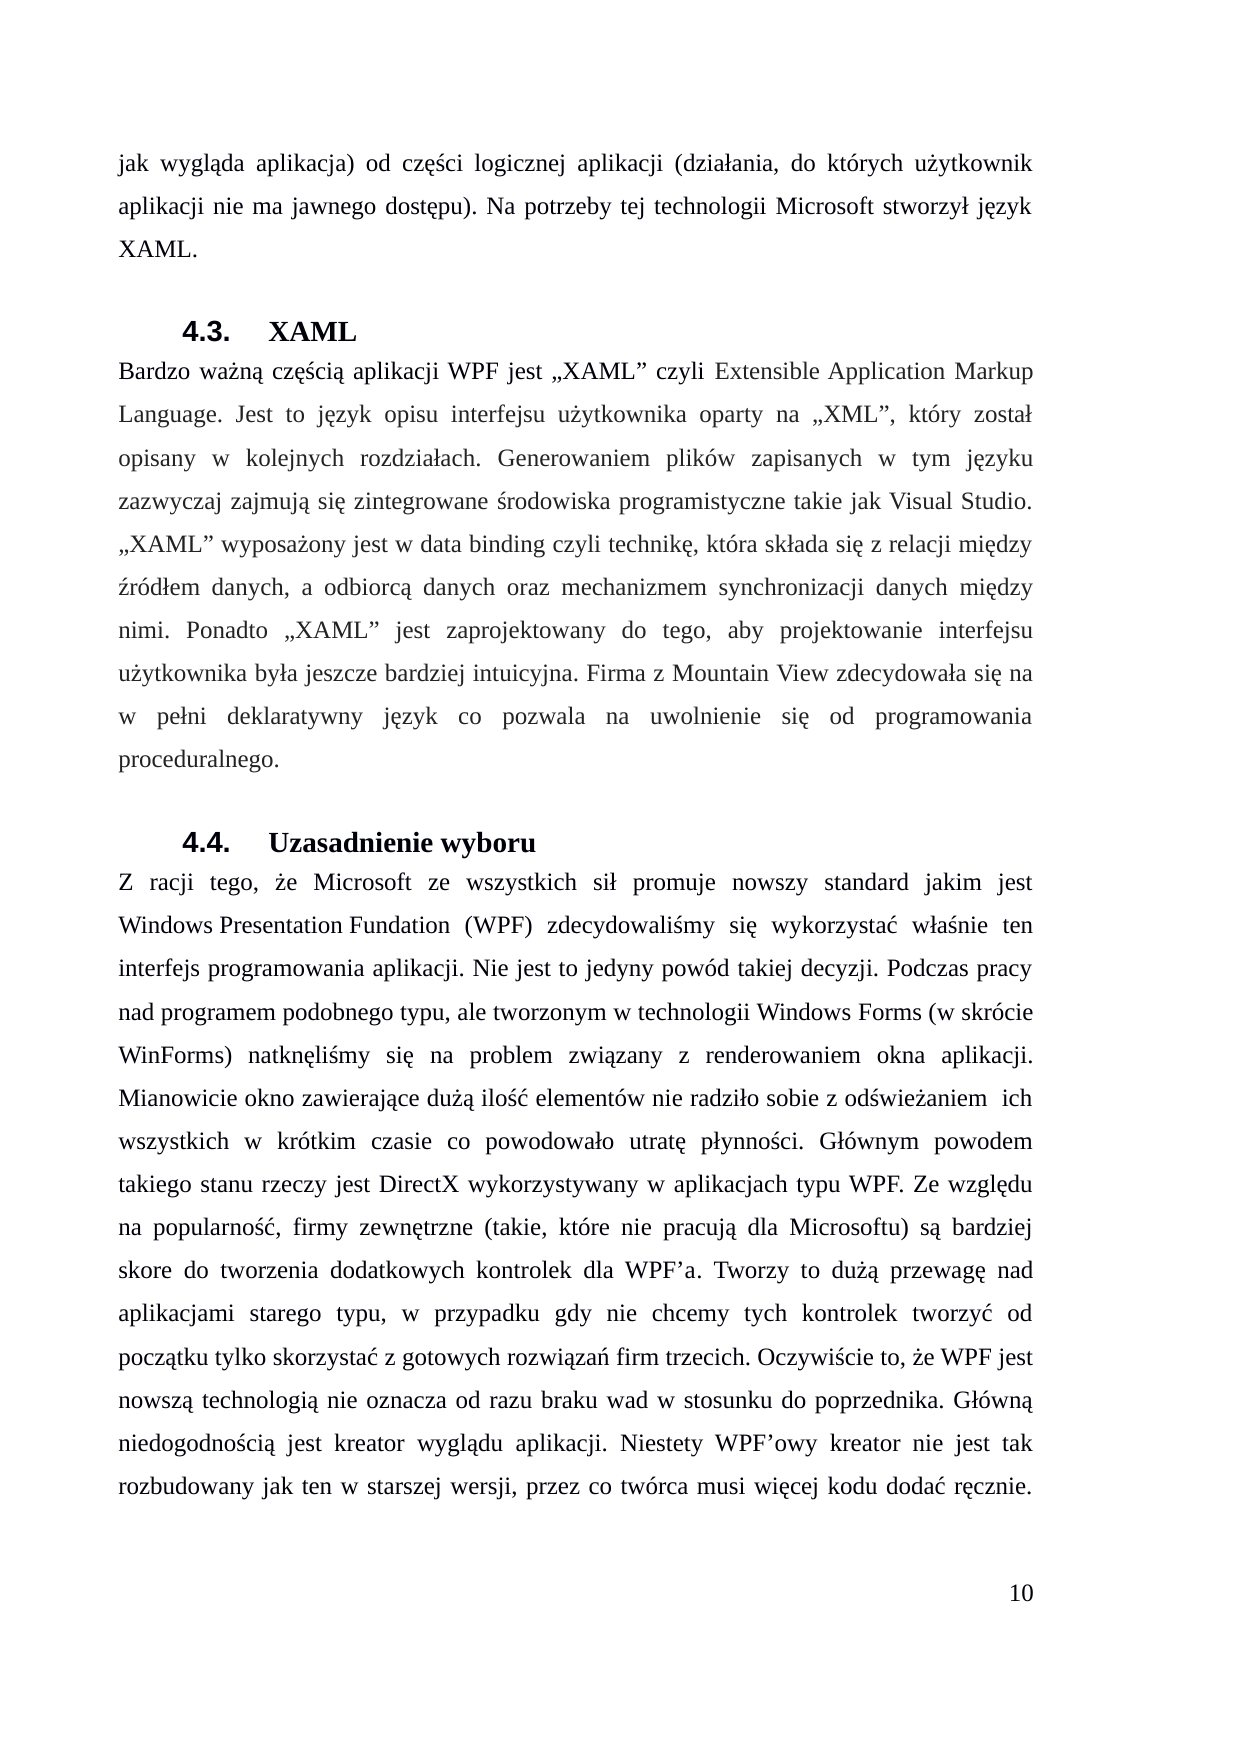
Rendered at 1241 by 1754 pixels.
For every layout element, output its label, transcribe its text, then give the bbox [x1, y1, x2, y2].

text Bardzo ważną częścią aplikacji WPF jest „XAML” czyli Extensible Application Markup Language. Jest to język opisu interfejsu użytkownika oparty na „XML”, który został opisany w kolejnych rozdziałach. Generowaniem plików zapisanych w tym języku zazwyczaj zajmują się zintegrowane środowiska programistyczne takie jak Visual Studio. „XAML” wyposażony jest w data binding czyli technikę, która składa się z relacji między źródłem danych, a odbiorcą danych oraz mechanizmem synchronizacji danych między nimi. Ponadto „XAML” jest zaprojektowany do tego, aby projektowanie interfejsu użytkownika była jeszcze bardziej intuicyjna. Firma z Mountain View zdecydowała się na w pełni deklaratywny język co pozwala na uwolnienie się od programowania proceduralnego. [118, 356, 1033, 773]
subtitle XAML [231, 314, 1033, 348]
text jak wygląda aplikacja) od części logicznej aplikacji (działania, do których użytkownik aplikacji nie ma jawnego dostępu). Na potrzeby tej technologii Microsoft stworzył język XAML. [118, 148, 1033, 263]
subtitle Uzasadnienie wyboru [231, 825, 1033, 859]
text Z racji tego, że Microsoft ze wszystkich sił promuje nowszy standard jakim jest Windows Presentation Fundation (WPF) zdecydowaliśmy się wykorzystać właśnie ten interfejs programowania aplikacji. Nie jest to jedyny powód takiej decyzji. Podczas pracy nad programem podobnego typu, ale tworzonym w technologii Windows Forms (w skrócie WinForms) natknęliśmy się na problem związany z renderowaniem okna aplikacji. Mianowicie okno zawierające dużą ilość elementów nie radziło sobie z odświeżaniem ich wszystkich w krótkim czasie co powodowało utratę płynności. Głównym powodem takiego stanu rzeczy jest DirectX wykorzystywany w aplikacjach typu WPF. Ze względu na popularność, firmy zewnętrzne (takie, które nie pracują dla Microsoftu) są bardziej skore do tworzenia dodatkowych kontrolek dla WPF’a. Tworzy to dużą przewagę nad aplikacjami starego typu, w przypadku gdy nie chcemy tych kontrolek tworzyć od początku tylko skorzystać z gotowych rozwiązań firm trzecich. Oczywiście to, że WPF jest nowszą technologią nie oznacza od razu braku wad w stosunku do poprzednika. Główną niedogodnością jest kreator wyglądu aplikacji. Niestety WPF’owy kreator nie jest tak rozbudowany jak ten w starszej wersji, przez co twórca musi więcej kodu dodać ręcznie. [118, 867, 1033, 1500]
